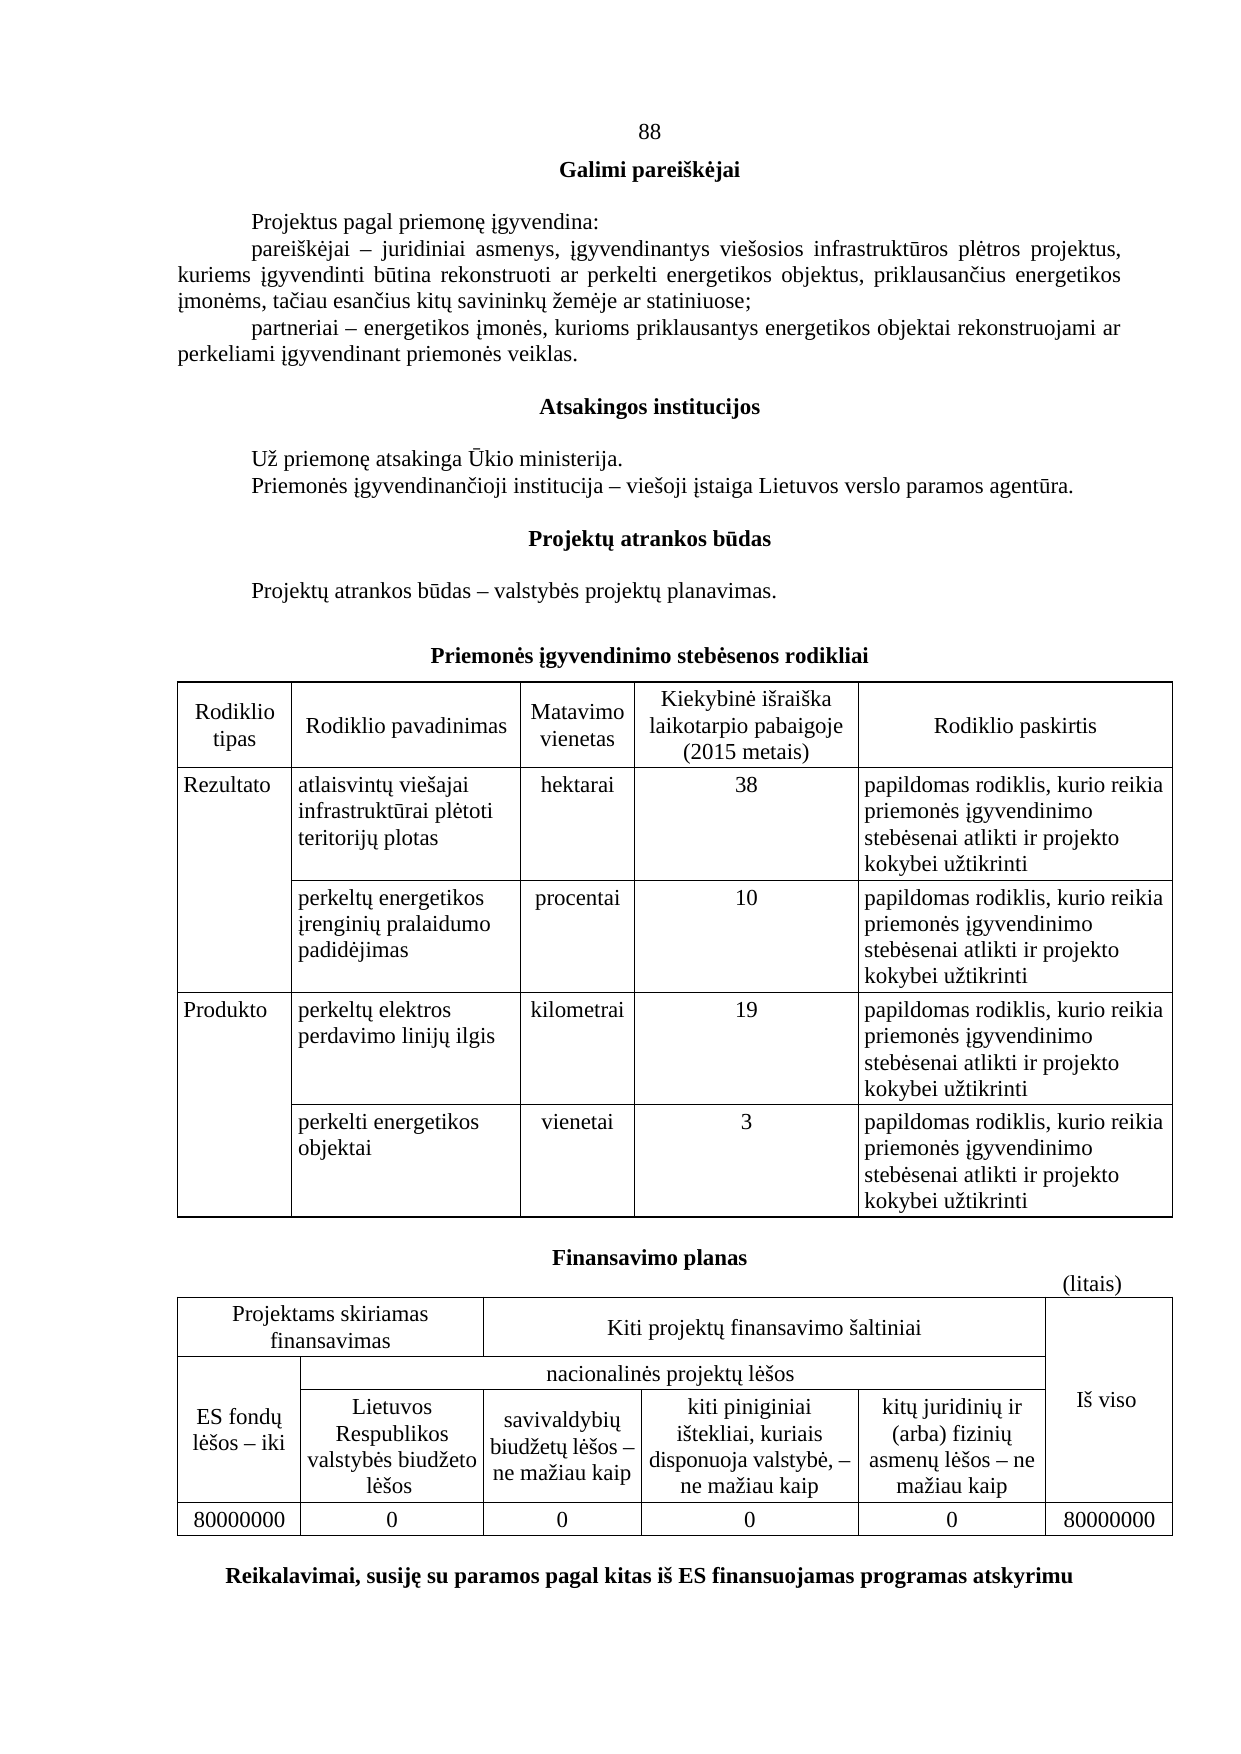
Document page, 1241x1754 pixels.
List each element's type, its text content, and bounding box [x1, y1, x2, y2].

table_cell 80000000 [1046, 1503, 1172, 1535]
table_cell Rezultato [178, 768, 291, 992]
table_header Kiekybinė išraiška laikotarpio pabaigoje (2015 metais) [635, 683, 858, 767]
text Reikalavimai, susiję su paramos pagal kitas iš ES finansuojamas programas atskyrimu [177, 1562, 1122, 1589]
text Projektų atrankos būdas – valstybės projektų planavimas. [177, 577, 1122, 604]
table_cell ES fondų lėšos – iki [178, 1357, 300, 1502]
table_cell nacionalinės projektų lėšos [301, 1357, 1045, 1389]
table_cell 0 [859, 1503, 1045, 1535]
table_cell atlaisvintų viešajai infrastruktūrai plėtoti teritorijų plotas [292, 768, 520, 879]
table_cell papildomas rodiklis, kurio reikia priemonės įgyvendinimo stebėsenai atlikti ir projekto kokybei užtikrinti [859, 1105, 1172, 1216]
text (litais) [177, 1270, 1122, 1297]
table_cell perkeltų elektros perdavimo linijų ilgis [292, 993, 520, 1104]
text Priemonės įgyvendinimo stebėsenos rodikliai [177, 642, 1122, 669]
table_header Kiti projektų finansavimo šaltiniai [484, 1298, 1045, 1356]
text pareiškėjai – juridiniai asmenys, įgyvendinantys viešosios infrastruktūros plėtros projektus, kuriems įgyvendinti būtina rekonstruoti ar perkelti energetikos objektus, priklausančius energetikos įmonėms, tačiau esančius kitų savininkų žemėje ar statiniuose; [177, 235, 1122, 314]
table_cell perkelti energetikos objektai [292, 1105, 520, 1216]
text Finansavimo planas [177, 1244, 1122, 1270]
table_cell savivaldybių biudžetų lėšos – ne mažiau kaip [484, 1390, 641, 1502]
text partneriai – energetikos įmonės, kurioms priklausantys energetikos objektai rekonstruojami ar perkeliami įgyvendinant priemonės veiklas. [177, 314, 1122, 366]
table_cell perkeltų energetikos įrenginių pralaidumo padidėjimas [292, 881, 520, 992]
table_header Matavimo vienetas [521, 683, 634, 767]
text Galimi pareiškėjai [177, 156, 1122, 182]
table_cell papildomas rodiklis, kurio reikia priemonės įgyvendinimo stebėsenai atlikti ir projekto kokybei užtikrinti [859, 993, 1172, 1104]
table_cell 0 [484, 1503, 641, 1535]
table_cell kilometrai [521, 993, 634, 1104]
table_cell 10 [635, 881, 858, 992]
table_header Iš viso [1046, 1298, 1172, 1502]
table_cell papildomas rodiklis, kurio reikia priemonės įgyvendinimo stebėsenai atlikti ir projekto kokybei užtikrinti [859, 881, 1172, 992]
text Atsakingos institucijos [177, 393, 1122, 419]
table_cell kitų juridinių ir (arba) fizinių asmenų lėšos – ne mažiau kaip [859, 1390, 1045, 1502]
table_cell 19 [635, 993, 858, 1104]
text Priemonės įgyvendinančioji institucija – viešoji įstaiga Lietuvos verslo paramos agentūra. [177, 472, 1122, 498]
table_header Rodiklio paskirtis [859, 683, 1172, 767]
table_cell hektarai [521, 768, 634, 879]
text Projektus pagal priemonę įgyvendina: [177, 208, 1122, 235]
table_cell Produkto [178, 993, 291, 1216]
text Projektų atrankos būdas [177, 524, 1122, 551]
text Už priemonę atsakinga Ūkio ministerija. [177, 446, 1122, 472]
table_cell 0 [642, 1503, 858, 1535]
table_cell papildomas rodiklis, kurio reikia priemonės įgyvendinimo stebėsenai atlikti ir projekto kokybei užtikrinti [859, 768, 1172, 879]
table_cell 3 [635, 1105, 858, 1216]
table_cell 38 [635, 768, 858, 879]
table_cell procentai [521, 881, 634, 992]
table_header Projektams skiriamas finansavimas [178, 1298, 483, 1356]
table_cell 0 [301, 1503, 483, 1535]
table_cell Lietuvos Respublikos valstybės biudžeto lėšos [301, 1390, 483, 1502]
table_header Rodiklio tipas [178, 683, 291, 767]
table_cell kiti piniginiai ištekliai, kuriais disponuoja valstybė, – ne mažiau kaip [642, 1390, 858, 1502]
table_header Rodiklio pavadinimas [292, 683, 520, 767]
table_cell vienetai [521, 1105, 634, 1216]
table_cell 80000000 [178, 1503, 300, 1535]
